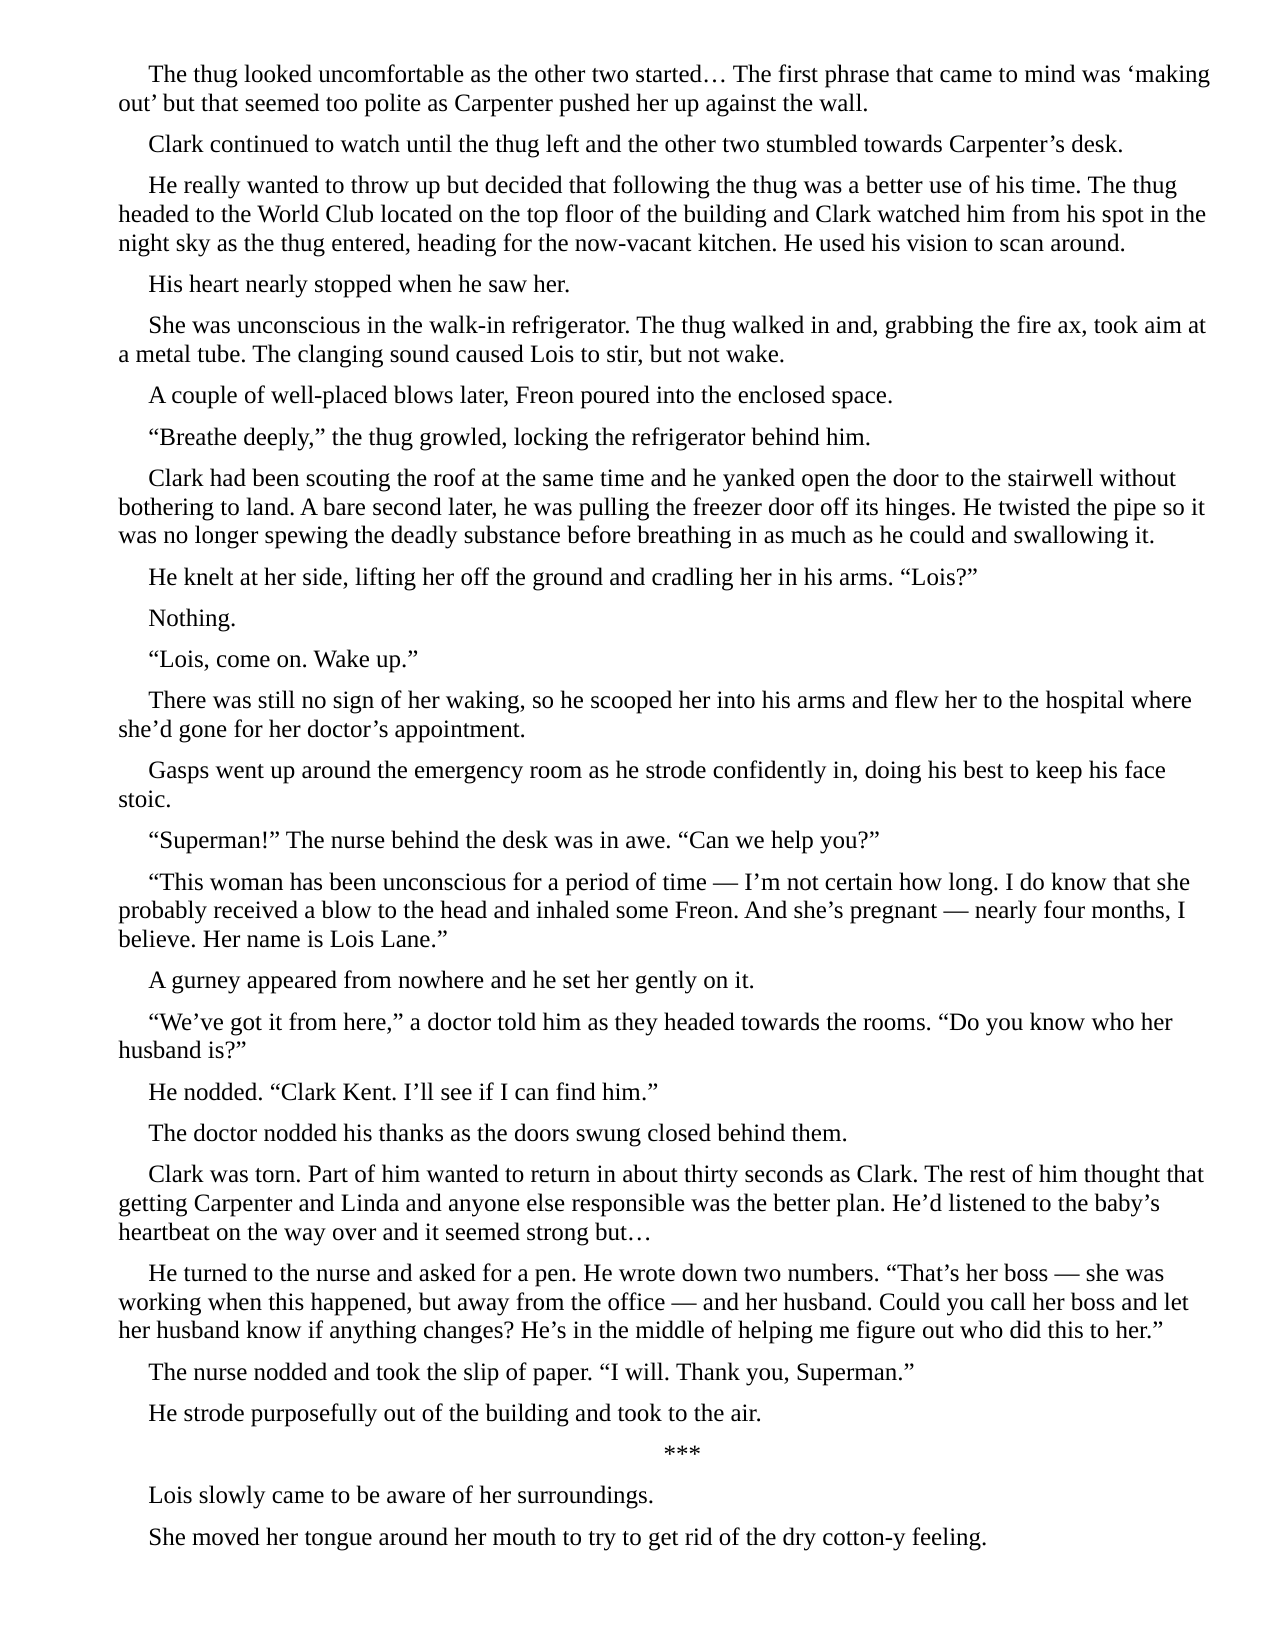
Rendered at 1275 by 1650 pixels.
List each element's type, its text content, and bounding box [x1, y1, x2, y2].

text He really wanted to throw up but decided that following the thug was a better use of his time. The thug headed to the World Club located on the top floor of the building and Clark watched him from his spot in the night sky as the thug entered, heading for the now-vacant kitchen. He used his vision to scan around. [118, 170, 1216, 257]
text The nurse nodded and took the slip of paper. “I will. Thank you, Superman.” [118, 1357, 1216, 1385]
text *** [118, 1439, 1216, 1468]
text He strode purposefully out of the building and took to the air. [118, 1398, 1216, 1427]
text “This woman has been unconscious for a period of time — I’m not certain how long. I do know that she probably received a blow to the head and inhaled some Freon. And she’s pregnant — nearly four months, I believe. Her name is Lois Lane.” [118, 867, 1216, 953]
text He knelt at her side, lifting her off the ground and cradling her in his arms. “Lois?” [118, 562, 1216, 590]
text She was unconscious in the walk-in refrigerator. The thug walked in and, grabbing the fire ax, took aim at a metal tube. The clanging sound caused Lois to stir, but not wake. [118, 310, 1216, 368]
text She moved her tongue around her mouth to try to get rid of the dry cotton-y feeling. [118, 1522, 1216, 1550]
text A couple of well-placed blows later, Freon poured into the enclosed space. [118, 380, 1216, 409]
text The doctor nodded his thanks as the doors swung closed behind them. [118, 1118, 1216, 1147]
text His heart nearly stopped when he saw her. [118, 269, 1216, 298]
text He nodded. “Clark Kent. I’ll see if I can find him.” [118, 1077, 1216, 1105]
text Clark had been scouting the roof at the same time and he yanked open the door to the stairwell without bothering to land. A bare second later, he was pulling the freezer door off its hinges. He twisted the pipe so it was no longer spewing the deadly substance before breathing in as much as he could and swallowing it. [118, 463, 1216, 549]
text There was still no sign of her waking, so he scooped her into his arms and flew her to the hospital where she’d gone for her doctor’s appointment. [118, 685, 1216, 743]
text Gasps went up around the emergency room as he strode confidently in, doing his best to keep his face stoic. [118, 755, 1216, 813]
text He turned to the nurse and asked for a pen. He wrote down two numbers. “That’s her boss — she was working when this happened, but away from the office — and her husband. Could you call her boss and let her husband know if anything changes? He’s in the middle of helping me figure out who did this to her.” [118, 1258, 1216, 1344]
text The thug looked uncomfortable as the other two started… The first phrase that came to mind was ‘making out’ but that seemed too polite as Carpenter pushed her up against the wall. [118, 59, 1216, 117]
text Clark continued to watch until the thug left and the other two stumbled towards Carpenter’s desk. [118, 129, 1216, 158]
text “Lois, come on. Wake up.” [118, 644, 1216, 673]
text Clark was torn. Part of him wanted to return in about thirty seconds as Clark. The rest of him thought that getting Carpenter and Linda and anyone else responsible was the better plan. He’d listened to the baby’s heartbeat on the way over and it seemed strong but… [118, 1159, 1216, 1245]
text Nothing. [118, 603, 1216, 632]
text “Breathe deeply,” the thug growled, locking the refrigerator behind him. [118, 422, 1216, 450]
text “We’ve got it from here,” a doctor told him as they headed towards the rooms. “Do you know who her husband is?” [118, 1007, 1216, 1064]
text A gurney appeared from nowhere and he set her gently on it. [118, 965, 1216, 994]
text Lois slowly came to be aware of her surroundings. [118, 1480, 1216, 1509]
text “Superman!” The nurse behind the desk was in awe. “Can we help you?” [118, 825, 1216, 854]
